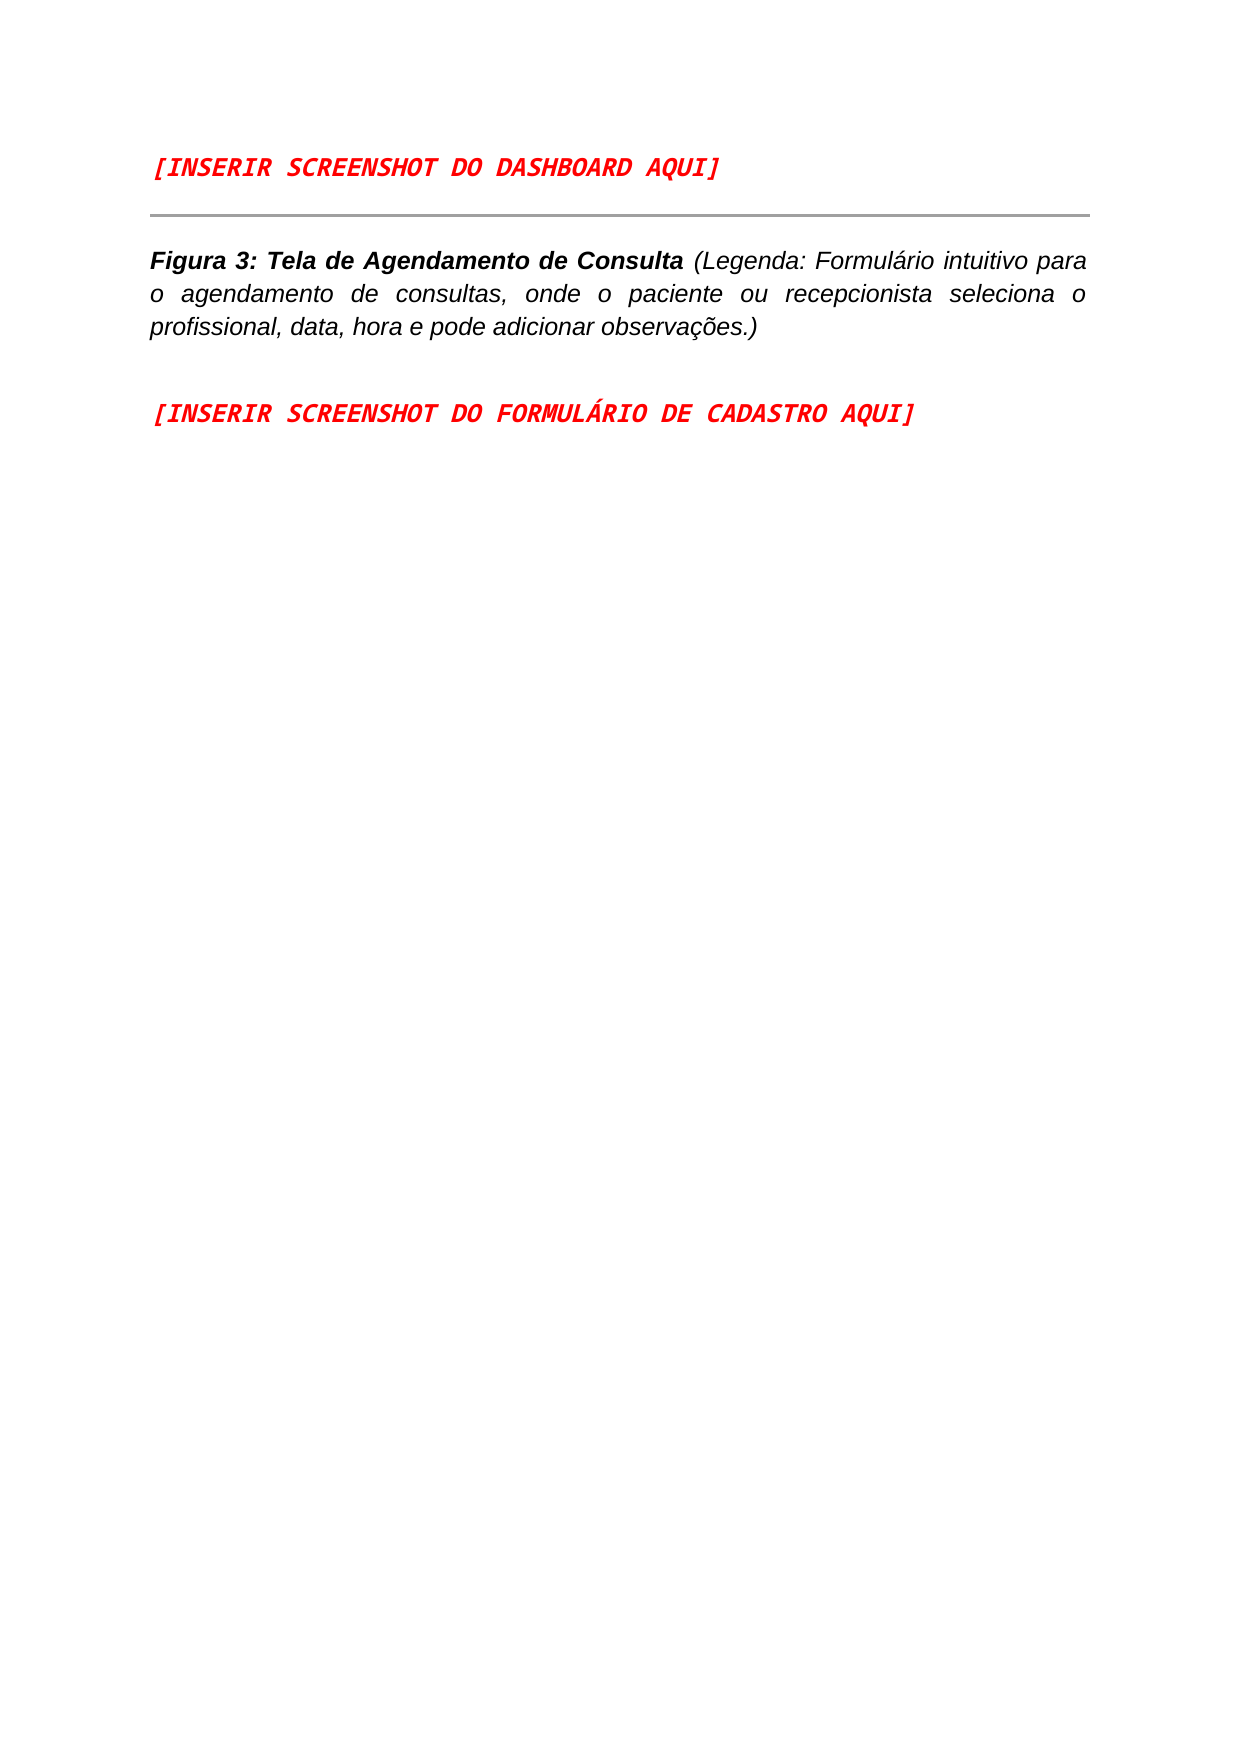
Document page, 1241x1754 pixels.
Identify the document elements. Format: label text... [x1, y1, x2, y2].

text Figura 3: Tela de Agendamento de Consulta (Legenda: Formulário intuitivo para o agendamento de consultas, onde o paciente ou recepcionista seleciona o profissional, data, hora e pode adicionar observações.) [150, 246, 1090, 341]
text [INSERIR SCREENSHOT DO DASHBOARD AQUI] [150, 150, 1090, 184]
text [INSERIR SCREENSHOT DO FORMULÁRIO DE CADASTRO AQUI] [150, 395, 1090, 429]
